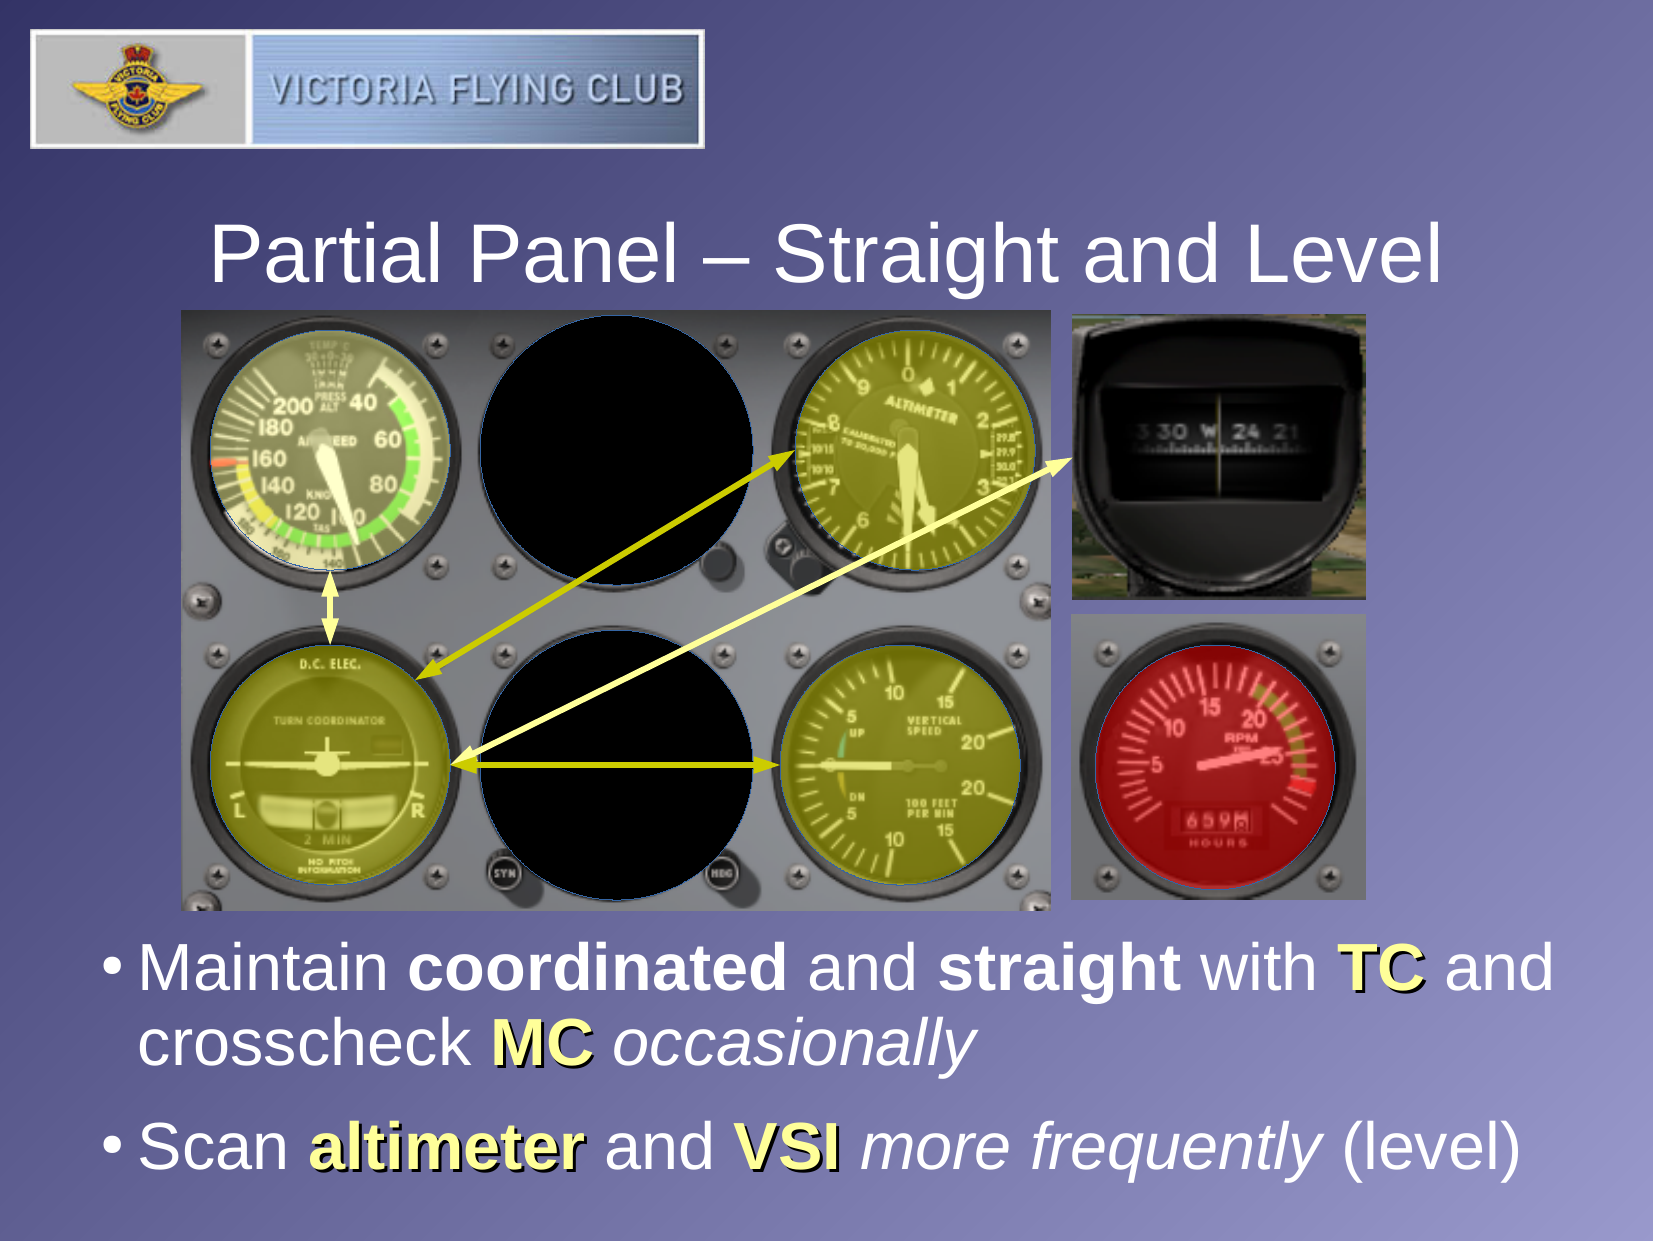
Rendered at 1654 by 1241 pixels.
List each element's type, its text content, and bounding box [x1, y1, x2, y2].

picture [181, 310, 1051, 911]
text_box [480, 651, 753, 762]
picture [30, 29, 705, 149]
title Partial Panel – Straight and Level [82, 150, 1571, 358]
text_box [480, 768, 753, 901]
picture [416, 452, 860, 763]
text_box [795, 330, 1036, 558]
text_box [481, 630, 682, 745]
text_box [210, 645, 451, 886]
text_box [780, 645, 1021, 886]
text_box [585, 482, 750, 586]
text_box [1095, 645, 1336, 890]
list Maintain coordinated and straight with TC and crosscheck MC occasionally Scan altimeter and VSI more frequently (level) [82, 930, 1571, 1201]
text_box [210, 330, 451, 571]
picture [1071, 614, 1366, 901]
text_box [870, 482, 1031, 571]
picture [1072, 314, 1366, 601]
text_box [480, 315, 754, 579]
